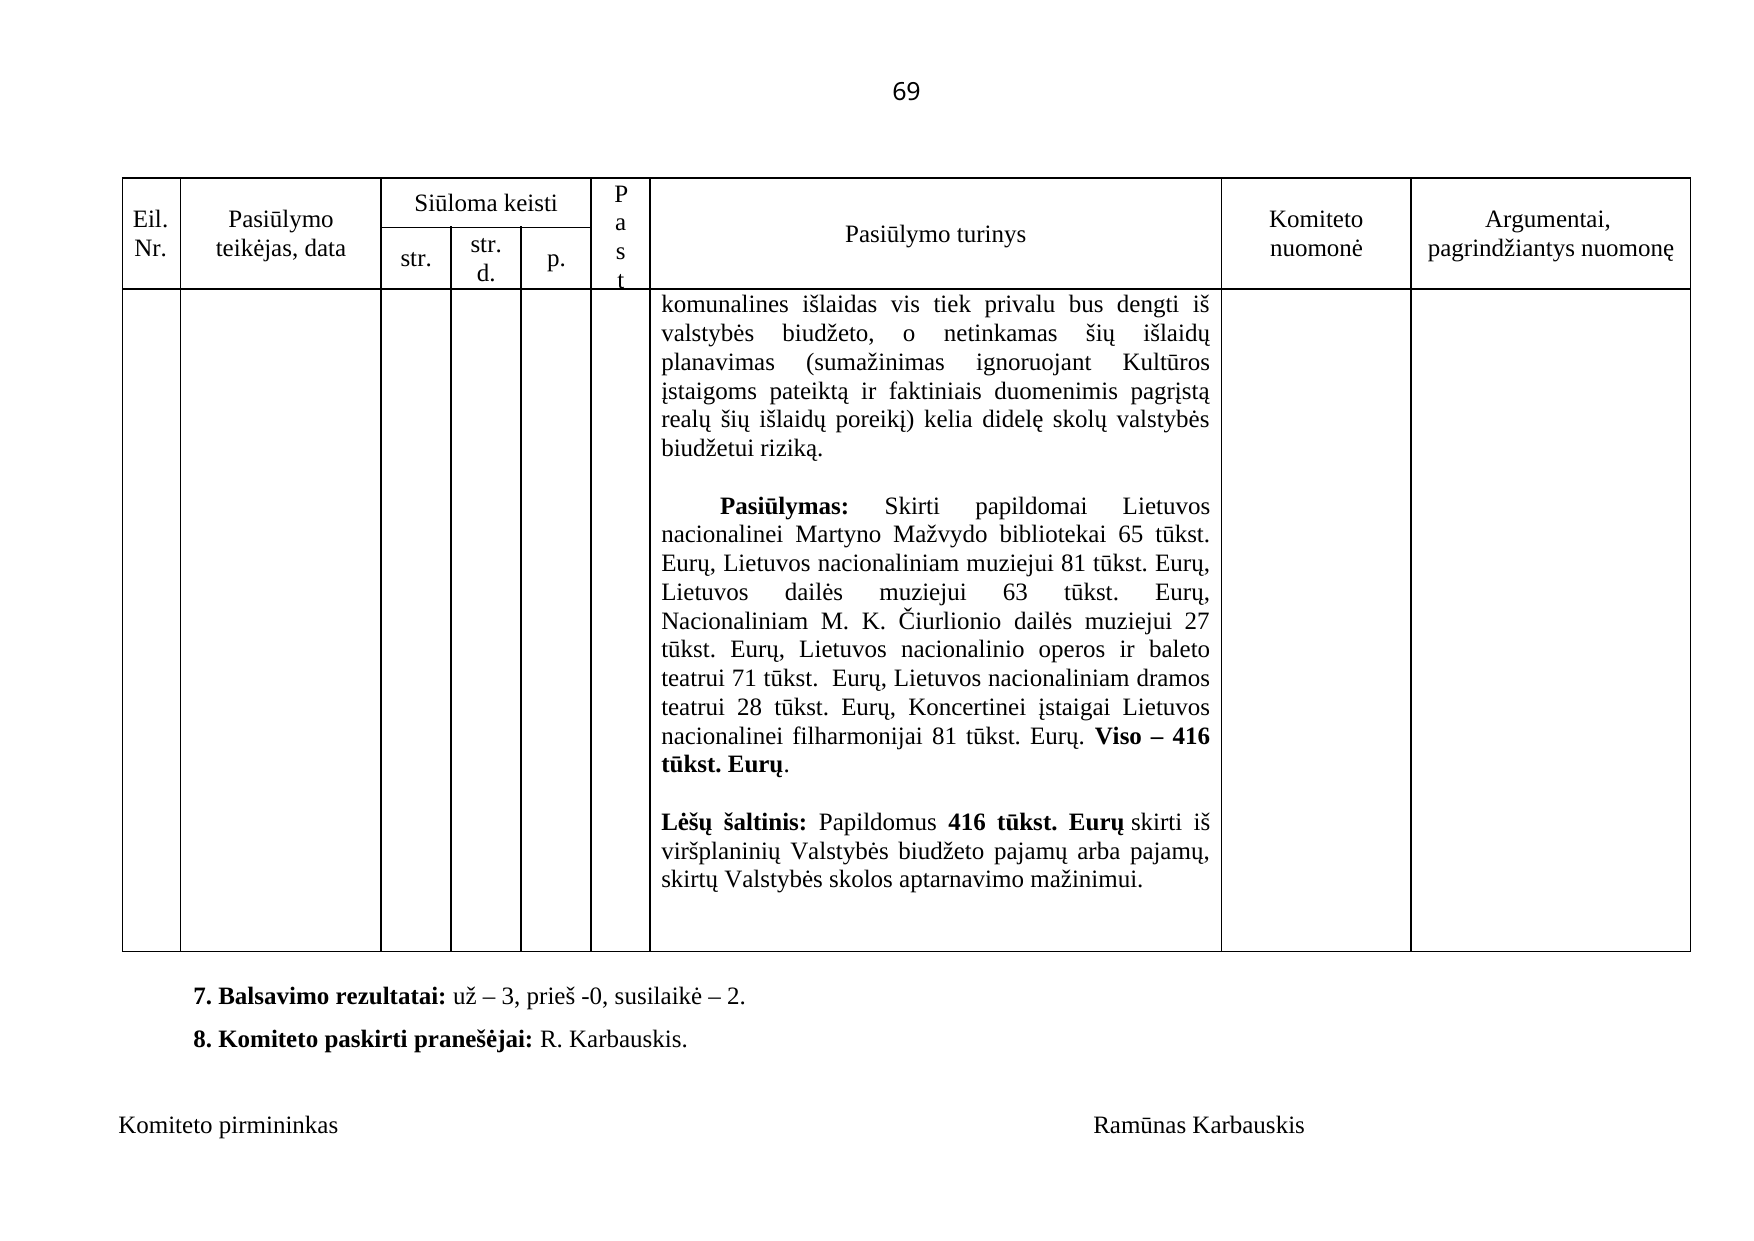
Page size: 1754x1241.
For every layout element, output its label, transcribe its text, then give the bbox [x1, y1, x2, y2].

table_cell str. d. [452, 228, 520, 288]
table_header Pasiūlymo turinys [651, 179, 1221, 288]
table_cell [1222, 290, 1410, 951]
table_header Pasiūlymo teikėjas, data [181, 179, 380, 288]
text 8. Komiteto paskirti pranešėjai: R. Karbauskis. [118, 1024, 1695, 1053]
table_header Komiteto nuomonė [1222, 179, 1410, 288]
table_cell [382, 290, 450, 951]
table_cell [452, 290, 520, 951]
table_header Eil. Nr. [123, 179, 180, 288]
table_header Argumentai, pagrindžiantys nuomonę [1412, 179, 1690, 288]
table_cell [181, 290, 380, 951]
table_cell [1412, 290, 1690, 951]
table_cell komunalines išlaidas vis tiek privalu bus dengti iš valstybės biudžeto, o netinkamas šių išlaidų planavimas (sumažinimas ignoruojant Kultūros įstaigoms pateiktą ir faktiniais duomenimis pagrįstą realų šių išlaidų poreikį) kelia didelę skolų valstybės biudžetui riziką. Pasiūlymas: Skirti papildomai Lietuvos nacionalinei Martyno Mažvydo bibliotekai 65 tūkst. Eurų, Lietuvos nacionaliniam muziejui 81 tūkst. Eurų, Lietuvos dailės muziejui 63 tūkst. Eurų, Nacionaliniam M. K. Čiurlionio dailės muziejui 27 tūkst. Eurų, Lietuvos nacionalinio operos ir baleto teatrui 71 tūkst. Eurų, Lietuvos nacionaliniam dramos teatrui 28 tūkst. Eurų, Koncertinei įstaigai Lietuvos nacionalinei filharmonijai 81 tūkst. Eurų. Viso – 416 tūkst. Eurų. Lėšų šaltinis: Papildomus 416 tūkst. Eurų skirti iš viršplaninių Valstybės biudžeto pajamų arba pajamų, skirtų Valstybės skolos aptarnavimo mažinimui. [651, 290, 1221, 951]
table_cell str. [382, 228, 450, 288]
table_header Pastabos [592, 179, 649, 288]
table_cell [522, 290, 590, 951]
table_cell p. [522, 228, 590, 288]
text Komiteto pirmininkas Ramūnas Karbauskis [118, 1111, 1695, 1139]
text 7. Balsavimo rezultatai: už – 3, prieš -0, susilaikė – 2. [118, 981, 1695, 1010]
table_cell [592, 290, 649, 951]
table_cell [123, 290, 180, 951]
table_header Siūloma keisti [382, 179, 590, 226]
